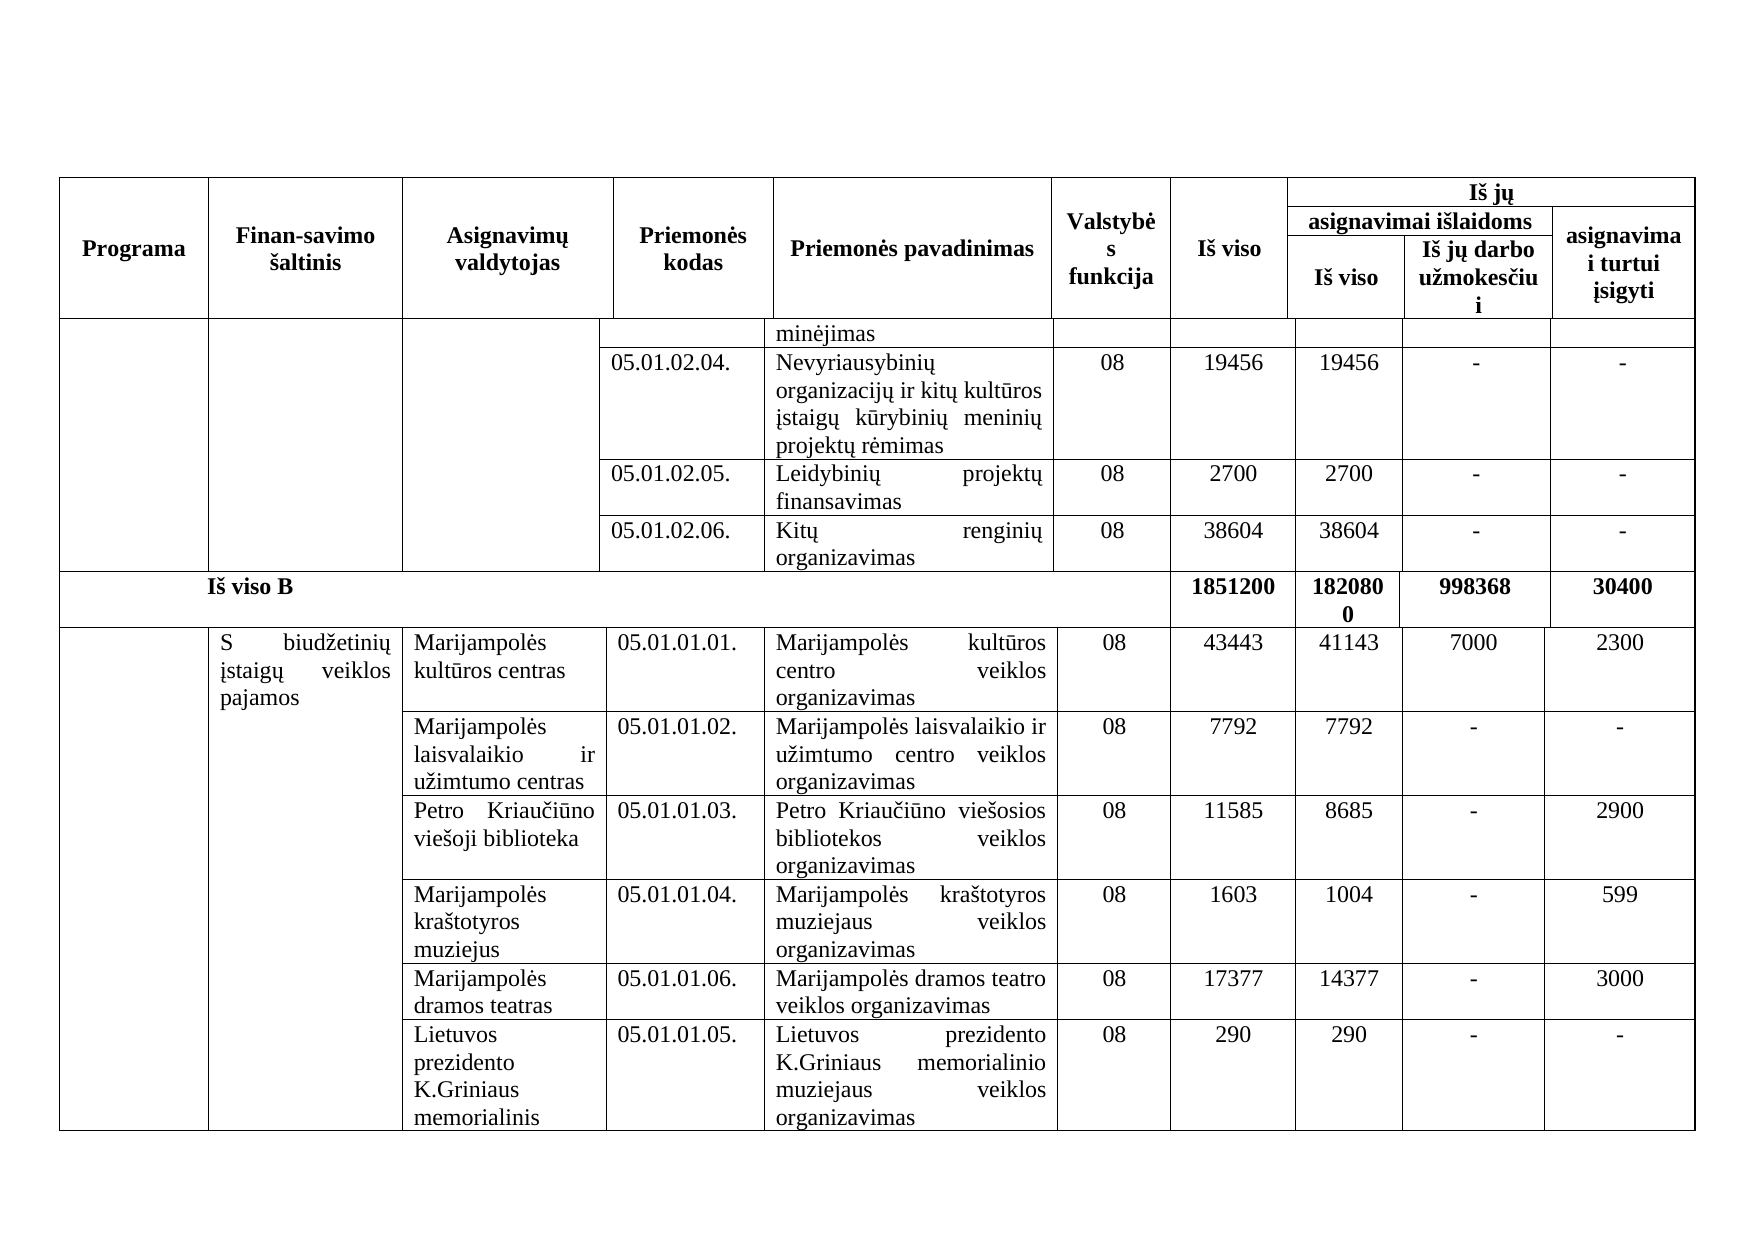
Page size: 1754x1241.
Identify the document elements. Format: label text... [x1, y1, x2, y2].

table_cell 08 [1054, 516, 1170, 571]
table_cell Marijampolės dramos teatro veiklos organizavimas [765, 964, 1057, 1019]
table_header Programa [60, 178, 208, 318]
table_cell [209, 459, 402, 515]
table_cell [403, 459, 599, 515]
table_cell 7792 [1296, 712, 1402, 795]
table_cell [209, 347, 402, 458]
table_cell - [1403, 348, 1550, 458]
table_cell 08 [1054, 348, 1170, 458]
table_cell Nevyriausybinių organizacijų ir kitų kultūros įstaigų kūrybinių meninių projektų rėmimas [765, 348, 1053, 458]
table_cell 2300 [1545, 628, 1694, 711]
table_cell 14377 [1296, 964, 1402, 1019]
table_cell - [1403, 796, 1544, 879]
table_cell - [1403, 460, 1550, 515]
table_cell 1820800 [1296, 572, 1399, 627]
table_cell Petro Kriaučiūno viešoji biblioteka [403, 796, 606, 879]
table_cell 19456 [1171, 348, 1295, 458]
table_header Priemonės pavadinimas [774, 178, 1051, 318]
table_cell 08 [1058, 880, 1170, 963]
table_cell 43443 [1171, 628, 1295, 711]
table_cell 05.01.01.06. [607, 964, 764, 1019]
table_cell [60, 628, 208, 711]
table_header Finan-savimo šaltinis [209, 178, 402, 318]
table_cell 38604 [1171, 516, 1295, 571]
table_cell [1296, 319, 1402, 347]
table_cell [209, 1019, 402, 1130]
table_cell [403, 319, 599, 347]
table_cell - [1545, 712, 1694, 795]
table_cell - [1403, 880, 1544, 963]
table_cell [209, 319, 402, 347]
table_cell Iš viso [1288, 236, 1404, 318]
table_cell [60, 963, 208, 1019]
table_cell Lietuvos prezidento K.Griniaus memorialinis [403, 1020, 606, 1130]
table_cell - [1545, 1020, 1694, 1130]
table_cell [1054, 319, 1170, 347]
table_cell 599 [1545, 880, 1694, 963]
table_cell 05.01.01.05. [607, 1020, 764, 1130]
table_cell 2700 [1171, 460, 1295, 515]
table_cell 1004 [1296, 880, 1402, 963]
table_cell - [1403, 712, 1544, 795]
table_cell 08 [1058, 712, 1170, 795]
table_cell - [1403, 516, 1550, 571]
table_cell [403, 347, 599, 458]
table_cell Petro Kriaučiūno viešosios bibliotekos veiklos organizavimas [765, 796, 1057, 879]
table_cell [1171, 319, 1295, 347]
table_cell 08 [1058, 628, 1170, 711]
table_cell 05.01.01.04. [607, 880, 764, 963]
table_cell - [1551, 319, 1694, 347]
table_cell [60, 347, 208, 458]
table_cell 38604 [1296, 516, 1402, 571]
table_cell - [1551, 460, 1694, 515]
table_cell [600, 319, 764, 347]
table_cell 05.01.01.01. [607, 628, 764, 711]
table_header Priemonės kodas [614, 178, 773, 318]
table_cell 19456 [1296, 348, 1402, 458]
table_cell 2700 [1296, 460, 1402, 515]
table_cell [403, 515, 599, 571]
table_cell Marijampolės kraštotyros muziejaus veiklos organizavimas [765, 880, 1057, 963]
table_cell 1851200 [1171, 572, 1295, 627]
table_cell minėjimas [765, 319, 1053, 347]
table_header Iš jų [1288, 178, 1694, 206]
table_cell Iš jų darbo užmokesčiui [1405, 236, 1552, 318]
table_cell 290 [1171, 1020, 1295, 1130]
table_cell [60, 459, 208, 515]
table_cell 7792 [1171, 712, 1295, 795]
table_cell 17377 [1171, 964, 1295, 1019]
table_cell [60, 711, 208, 795]
table_cell 7000 [1403, 628, 1544, 711]
table_cell asignavimai turtui įsigyti [1553, 207, 1694, 318]
table_cell 05.01.02.04. [600, 348, 764, 458]
table_cell 30400 [1551, 572, 1694, 627]
table_cell Marijampolės dramos teatras [403, 964, 606, 1019]
table_cell 05.01.02.05. [600, 460, 764, 515]
table_cell 8685 [1296, 796, 1402, 879]
table_header Iš viso [1171, 178, 1287, 318]
table_cell asignavimai išlaidoms [1288, 207, 1552, 234]
table_cell S biudžetinių įstaigų veiklos pajamos [209, 628, 402, 1019]
table_cell 3000 [1545, 964, 1694, 1019]
table_cell - [1403, 1020, 1544, 1130]
table_cell [60, 795, 208, 879]
table_cell 2900 [1545, 796, 1694, 879]
table_cell 08 [1058, 1020, 1170, 1130]
table_cell Iš viso B [60, 572, 1170, 627]
table_cell [60, 515, 208, 571]
table_cell [60, 319, 208, 347]
table_cell Marijampolės kraštotyros muziejus [403, 880, 606, 963]
table_cell - [1403, 319, 1550, 347]
table_cell 05.01.01.02. [607, 712, 764, 795]
table_cell Marijampolės kultūros centro veiklos organizavimas [765, 628, 1057, 711]
table_cell Marijampolės laisvalaikio ir užimtumo centras [403, 712, 606, 795]
table_header Asignavimų valdytojas [403, 178, 613, 318]
table_cell 05.01.01.03. [607, 796, 764, 879]
table_cell 290 [1296, 1020, 1402, 1130]
table_cell 998368 [1400, 572, 1550, 627]
table_cell 41143 [1296, 628, 1402, 711]
table_cell [209, 515, 402, 571]
table_cell Marijampolės kultūros centras [403, 628, 606, 711]
table_cell [60, 879, 208, 963]
table_cell - [1403, 964, 1544, 1019]
table_cell Marijampolės laisvalaikio ir užimtumo centro veiklos organizavimas [765, 712, 1057, 795]
table_cell Lietuvos prezidento K.Griniaus memorialinio muziejaus veiklos organizavimas [765, 1020, 1057, 1130]
table_cell - [1551, 516, 1694, 571]
table_cell 05.01.02.06. [600, 516, 764, 571]
table_cell Kitų renginių organizavimas [765, 516, 1053, 571]
table_cell - [1551, 348, 1694, 458]
table_cell Leidybinių projektų finansavimas [765, 460, 1053, 515]
table_cell 08 [1054, 460, 1170, 515]
table_cell 08 [1058, 964, 1170, 1019]
table_cell 1603 [1171, 880, 1295, 963]
table_header Valstybės funkcija [1052, 178, 1170, 318]
table_cell [60, 1019, 208, 1130]
table_cell 11585 [1171, 796, 1295, 879]
table_cell 08 [1058, 796, 1170, 879]
